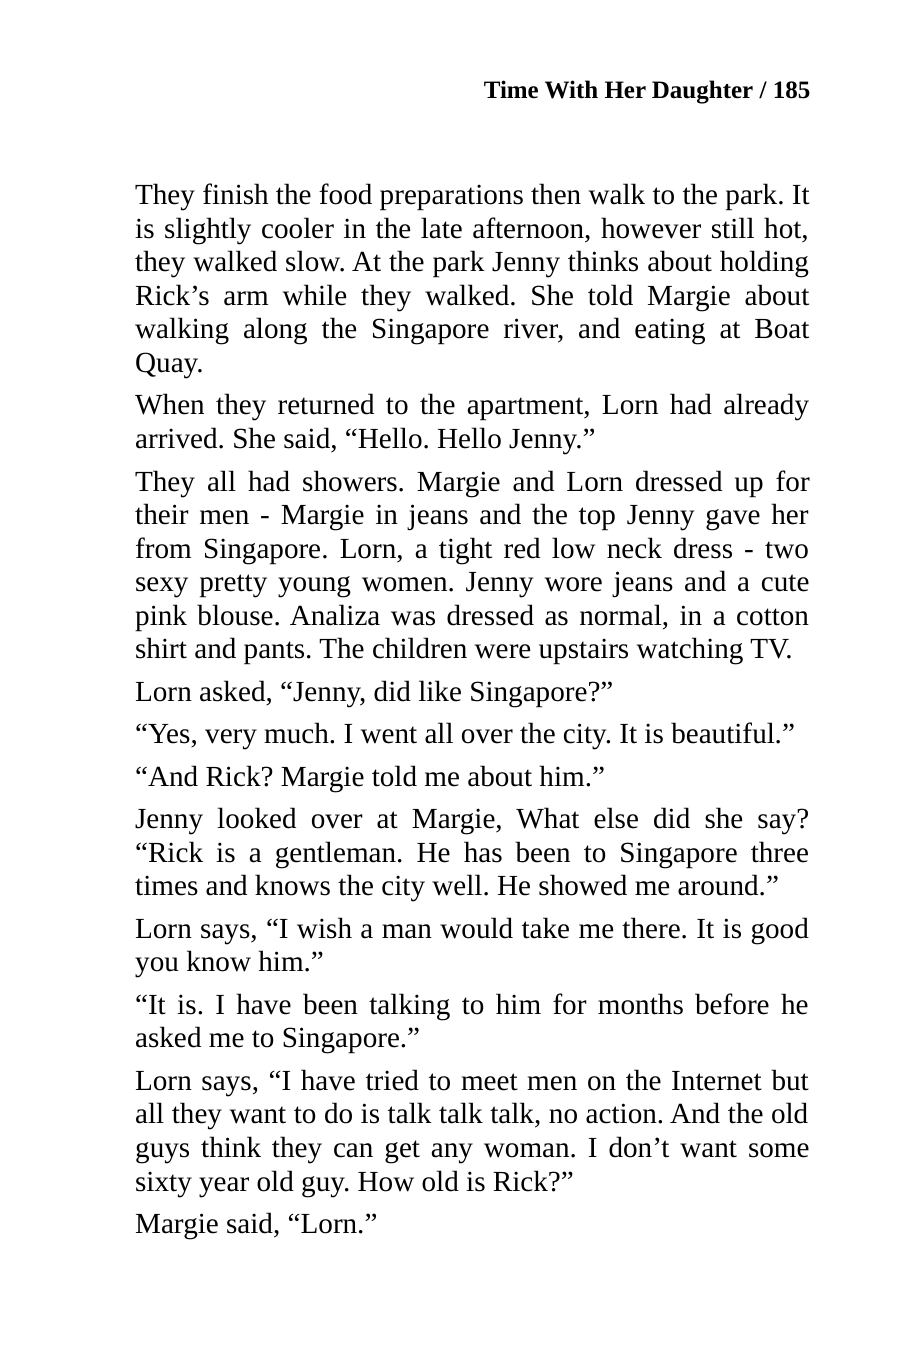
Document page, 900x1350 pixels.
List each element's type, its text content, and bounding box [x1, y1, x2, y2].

text “It is. I have been talking to him for months before he asked me to Singapore.” [135, 987, 810, 1054]
text Jenny looked over at Margie, What else did she say? “Rick is a gentleman. He has been to Singapore three times and knows the city well. He showed me around.” [135, 801, 810, 902]
text Lorn asked, “Jenny, did like Singapore?” [135, 674, 810, 707]
text When they returned to the apartment, Lorn had already arrived. She said, “Hello. Hello Jenny.” [135, 388, 810, 455]
text They all had showers. Margie and Lorn dressed up for their men - Margie in jeans and the top Jenny gave her from Singapore. Lorn, a tight red low neck dress - two sexy pretty young women. Jenny wore jeans and a cute pink blouse. Analiza was dressed as normal, in a cotton shirt and pants. The children were upstairs watching TV. [135, 464, 810, 665]
text Lorn says, “I have tried to meet men on the Internet but all they want to do is talk talk talk, no action. And the old guys think they can get any woman. I don’t want some sixty year old guy. How old is Rick?” [135, 1063, 810, 1197]
text Lorn says, “I wish a man would take me there. It is good you know him.” [135, 911, 810, 978]
text “And Rick? Margie told me about him.” [135, 759, 810, 792]
text “Yes, very much. I went all over the city. It is beautiful.” [135, 716, 810, 750]
text Margie said, “Lorn.” [135, 1206, 810, 1240]
text They finish the food preparations then walk to the park. It is slightly cooler in the late afternoon, however still hot, they walked slow. At the park Jenny thinks about holding Rick’s arm while they walked. She told Margie about walking along the Singapore river, and eating at Boat Quay. [135, 177, 810, 379]
